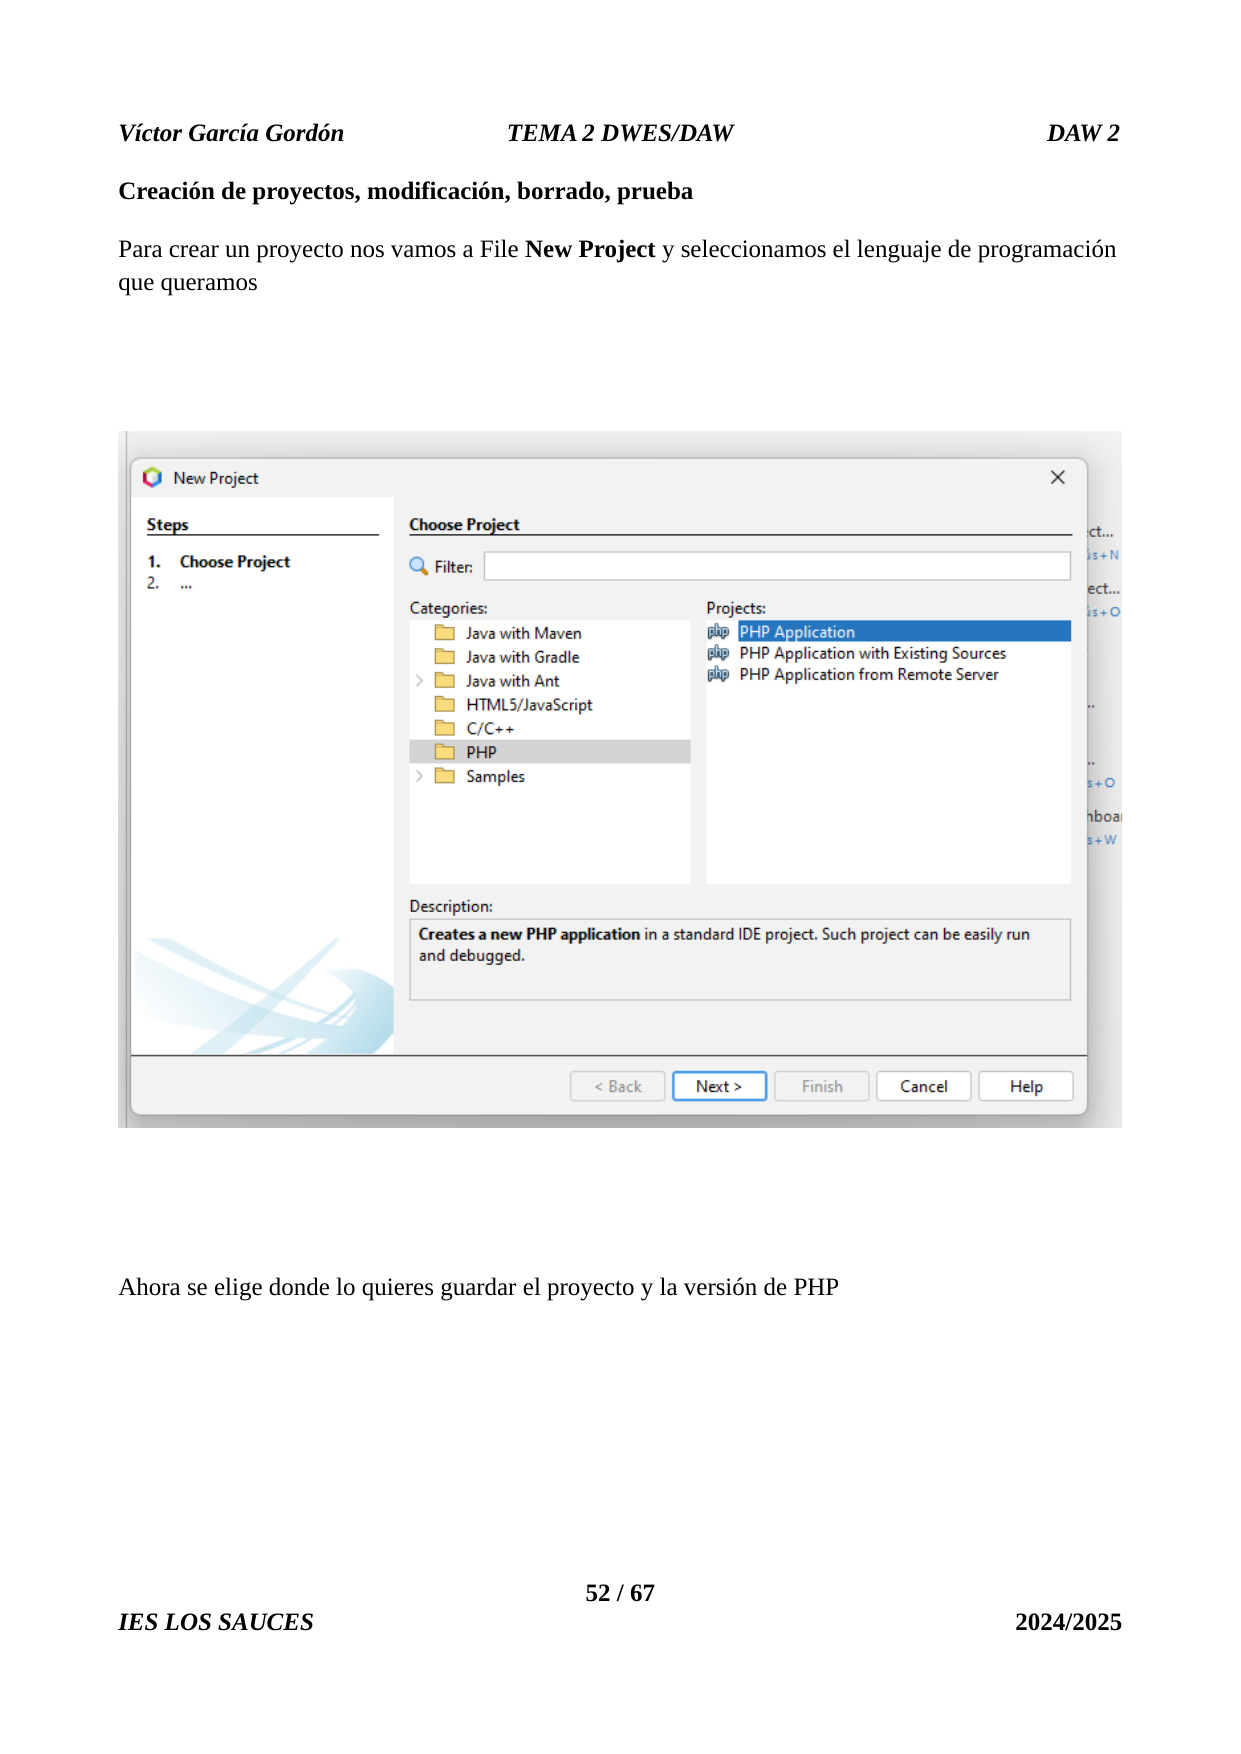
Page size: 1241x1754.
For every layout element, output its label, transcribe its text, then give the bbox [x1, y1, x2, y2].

picture [118, 431, 1123, 1128]
text Ahora se elige donde lo quieres guardar el proyecto y la versión de PHP [118, 1272, 1122, 1300]
text Creación de proyectos, modificación, borrado, prueba [118, 176, 1122, 205]
text Para crear un proyecto nos vamos a File New Project y seleccionamos el lenguaje de programación que queramos [118, 234, 1122, 296]
